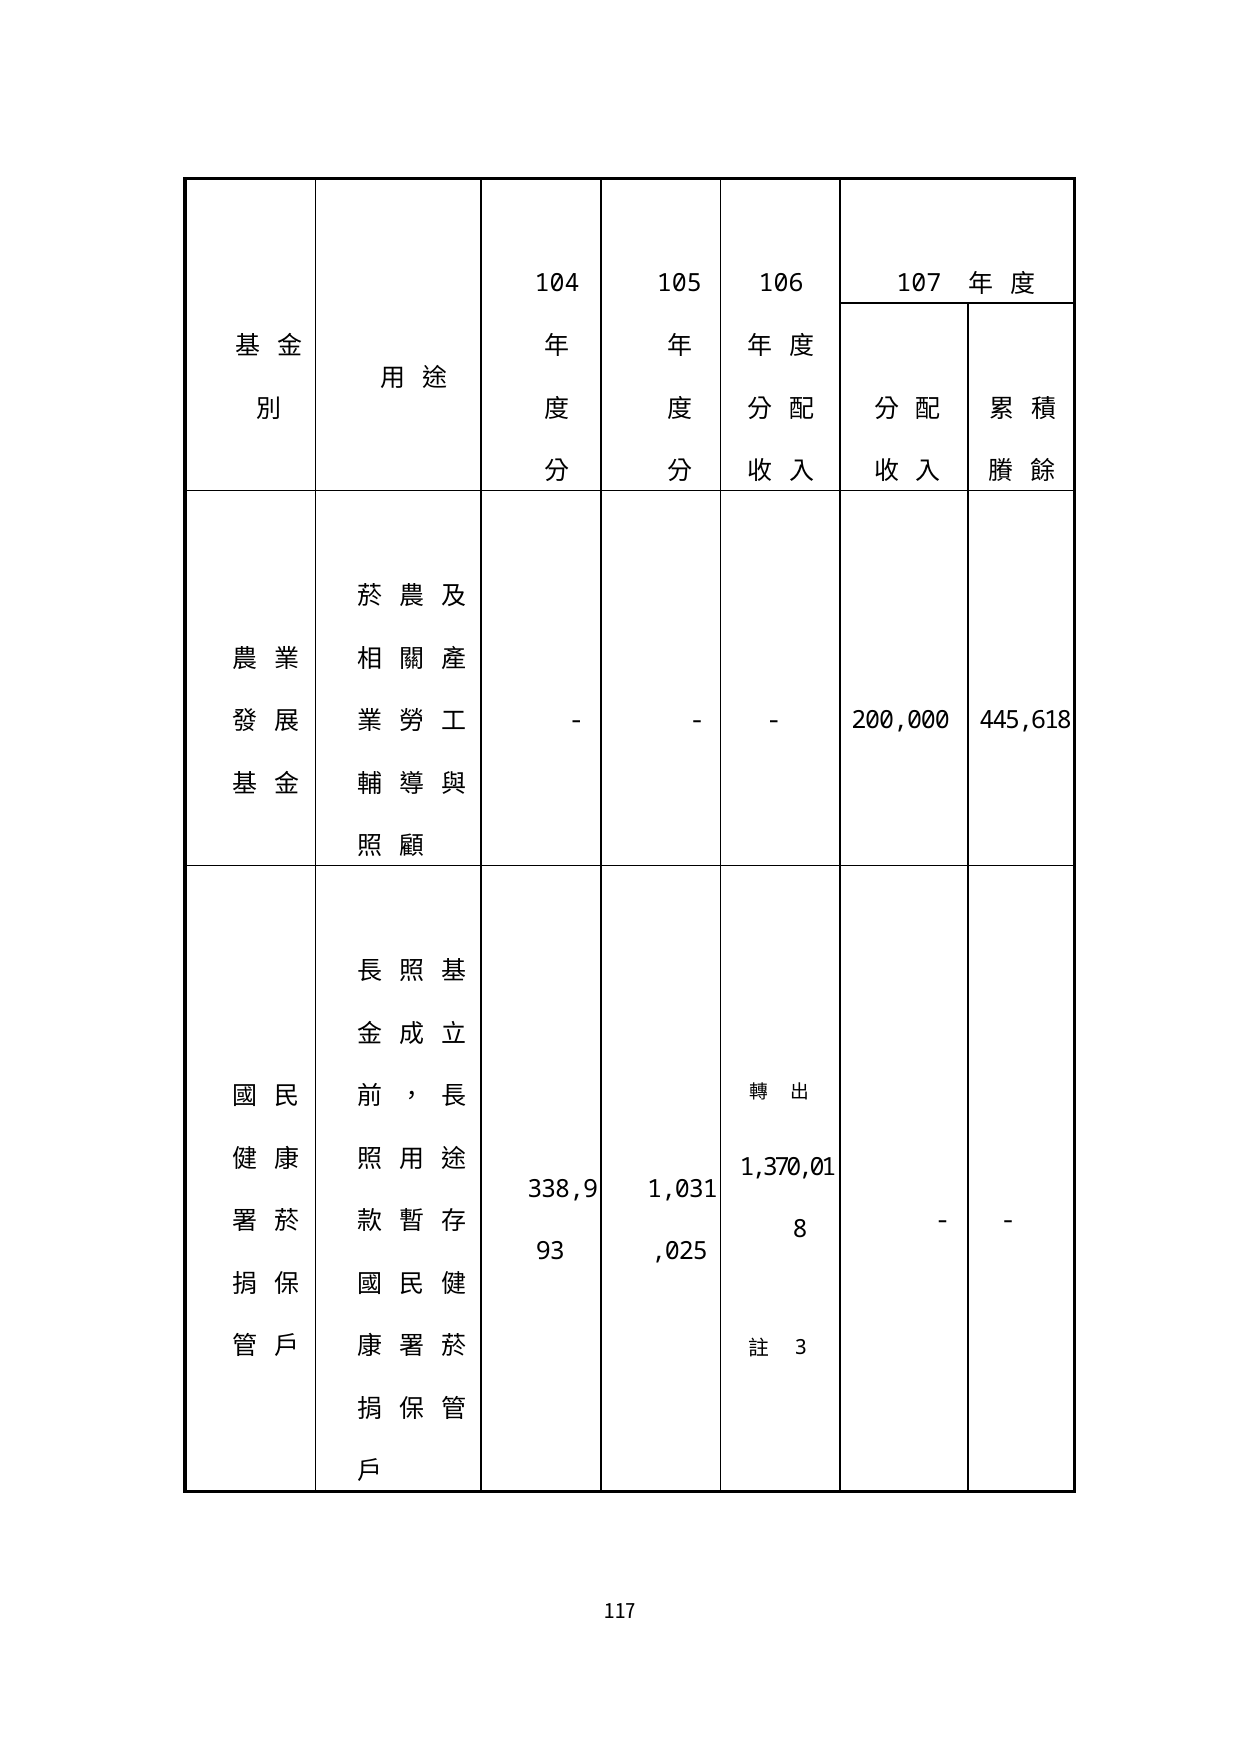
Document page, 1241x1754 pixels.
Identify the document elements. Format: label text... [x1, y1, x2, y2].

table_cell - [482, 491, 600, 865]
table_cell 200,000 [841, 491, 967, 865]
table_cell 長照基金成立前，長照用途款暫存國民健康署菸捐保管戶 [316, 866, 480, 1490]
table_cell - [721, 491, 839, 865]
table_cell 分配收入 [841, 304, 967, 490]
table_cell 菸農及相關產業勞工輔導與照顧 [316, 491, 480, 865]
table_cell - [969, 866, 1073, 1490]
table_header 105年度分配收入 [602, 180, 720, 490]
table_header 基金別 [187, 180, 315, 490]
table_cell 338,993 [482, 866, 600, 1490]
table_cell 國民健康署菸捐保管戶 [187, 866, 315, 1490]
table_cell - [602, 491, 720, 865]
table_cell - [841, 866, 967, 1490]
table_cell 累積賸餘 [969, 304, 1073, 490]
table_header 107年度 [841, 180, 1073, 302]
table_header 用途 [316, 180, 480, 490]
table_cell 445,618 [969, 491, 1073, 865]
table_cell 轉出 1,370,018 註3 [721, 866, 839, 1490]
table_cell 1,031,025 [602, 866, 720, 1490]
table_header 106年度分配收入 [721, 180, 839, 490]
table_header 104年度分配收入 [482, 180, 600, 490]
table_cell 農業發展基金 [187, 491, 315, 865]
